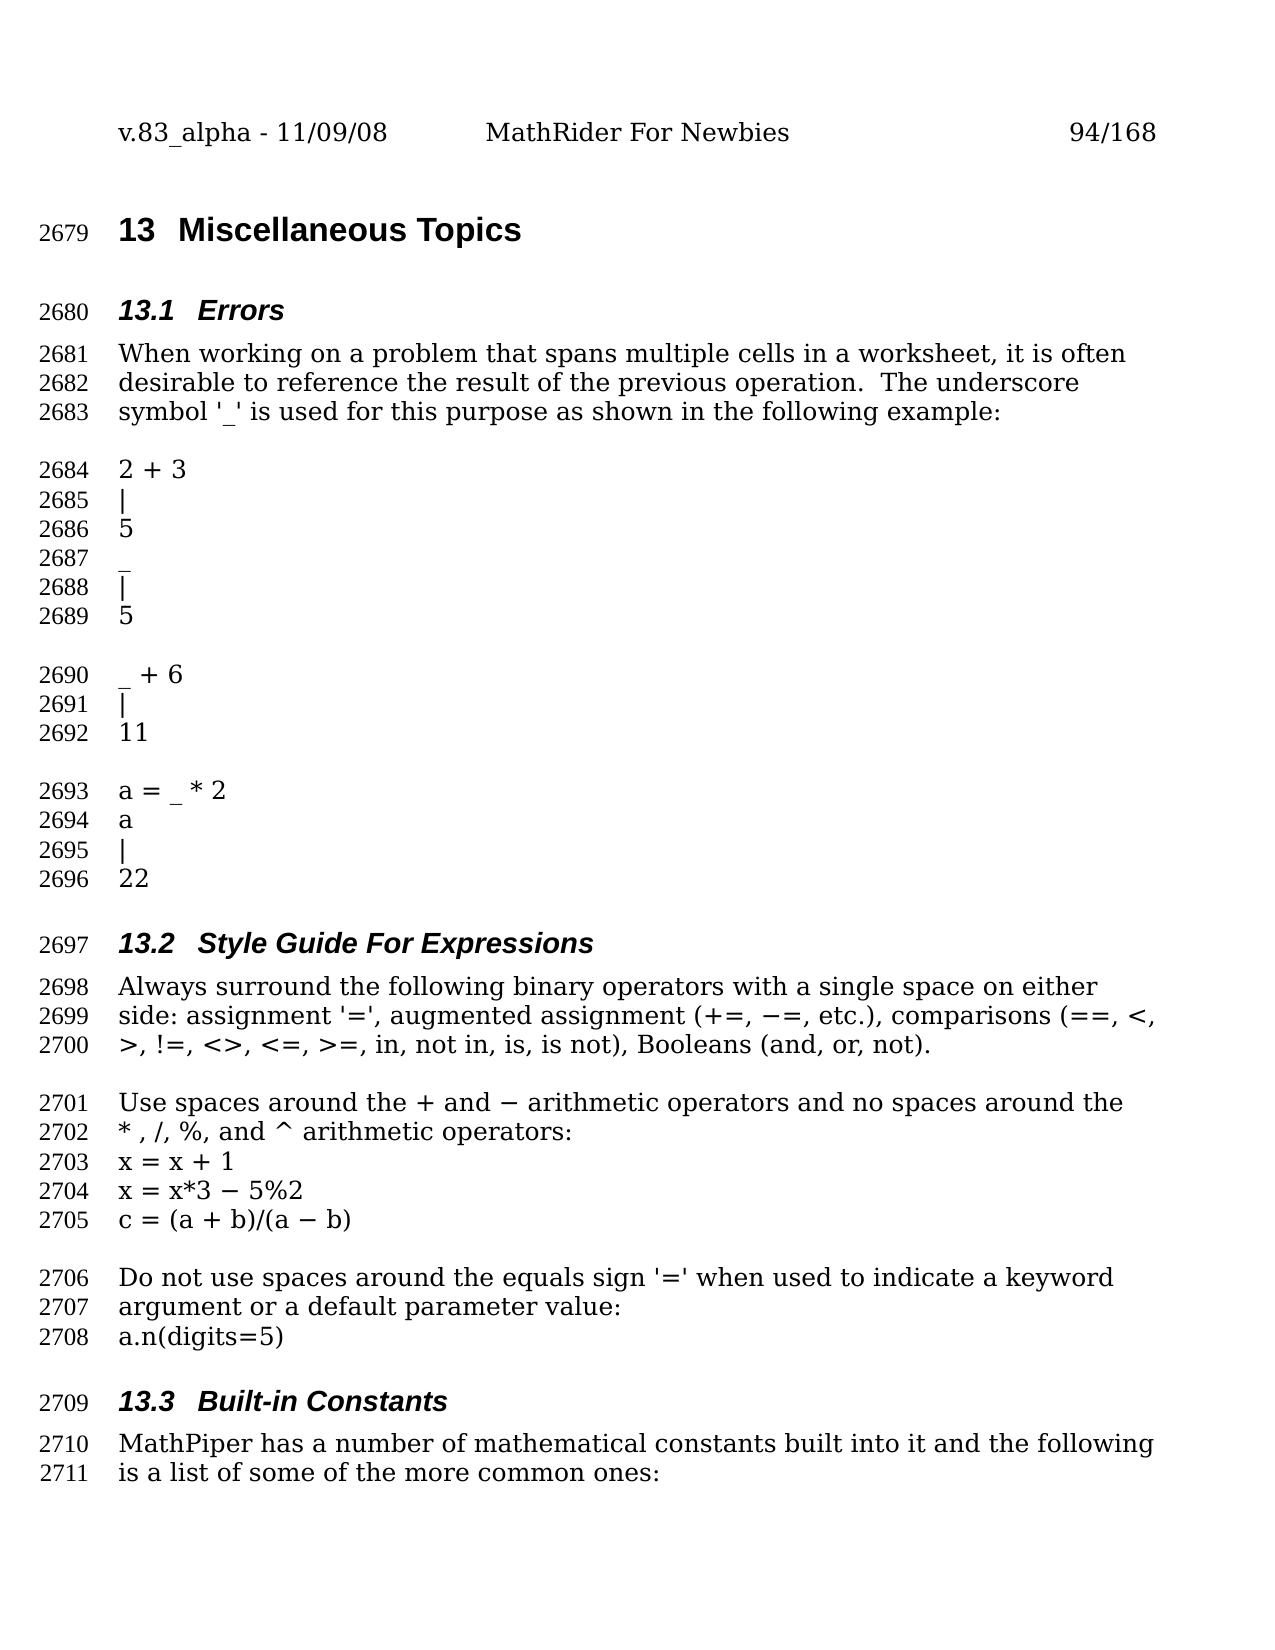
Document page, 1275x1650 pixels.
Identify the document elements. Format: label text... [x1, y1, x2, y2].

subtitle Errors [118, 293, 1157, 327]
text Always surround the following binary operators with a single space on either side: assignment '=', augmented assignment (+=, −=, etc.), comparisons (==, <, >, !=, <>, <=, >=, in, not in, is, is not), Booleans (and, or, not). [118, 972, 1157, 1059]
subtitle Miscellaneous Topics [118, 210, 1157, 248]
text a.n(digits=5) [118, 1322, 1157, 1351]
text _ [118, 543, 1157, 572]
text x = x*3 − 5%2 [118, 1176, 1157, 1205]
text When working on a problem that spans multiple cells in a worksheet, it is often desirable to reference the result of the previous operation. The underscore symbol '_' is used for this purpose as shown in the following example: [118, 339, 1157, 426]
subtitle Built-in Constants [118, 1384, 1157, 1417]
text 5 [118, 601, 1157, 631]
text a [118, 806, 1157, 835]
text 2 + 3 [118, 456, 1157, 485]
text | [118, 689, 1157, 718]
text | [118, 572, 1157, 601]
text x = x + 1 [118, 1147, 1157, 1176]
text | [118, 835, 1157, 864]
text | [118, 485, 1157, 514]
text 5 [118, 514, 1157, 543]
text 11 [118, 718, 1157, 747]
text a = _ * 2 [118, 776, 1157, 806]
text MathPiper has a number of mathematical constants built into it and the following is a list of some of the more common ones: [118, 1429, 1157, 1488]
text Do not use spaces around the equals sign '=' when used to indicate a keyword argument or a default parameter value: [118, 1263, 1157, 1322]
text Use spaces around the + and − arithmetic operators and no spaces around the * , /, %, and ^ arithmetic operators: [118, 1088, 1157, 1147]
subtitle Style Guide For Expressions [118, 926, 1157, 960]
text c = (a + b)/(a − b) [118, 1205, 1157, 1234]
text 22 [118, 864, 1157, 893]
text _ + 6 [118, 660, 1157, 689]
